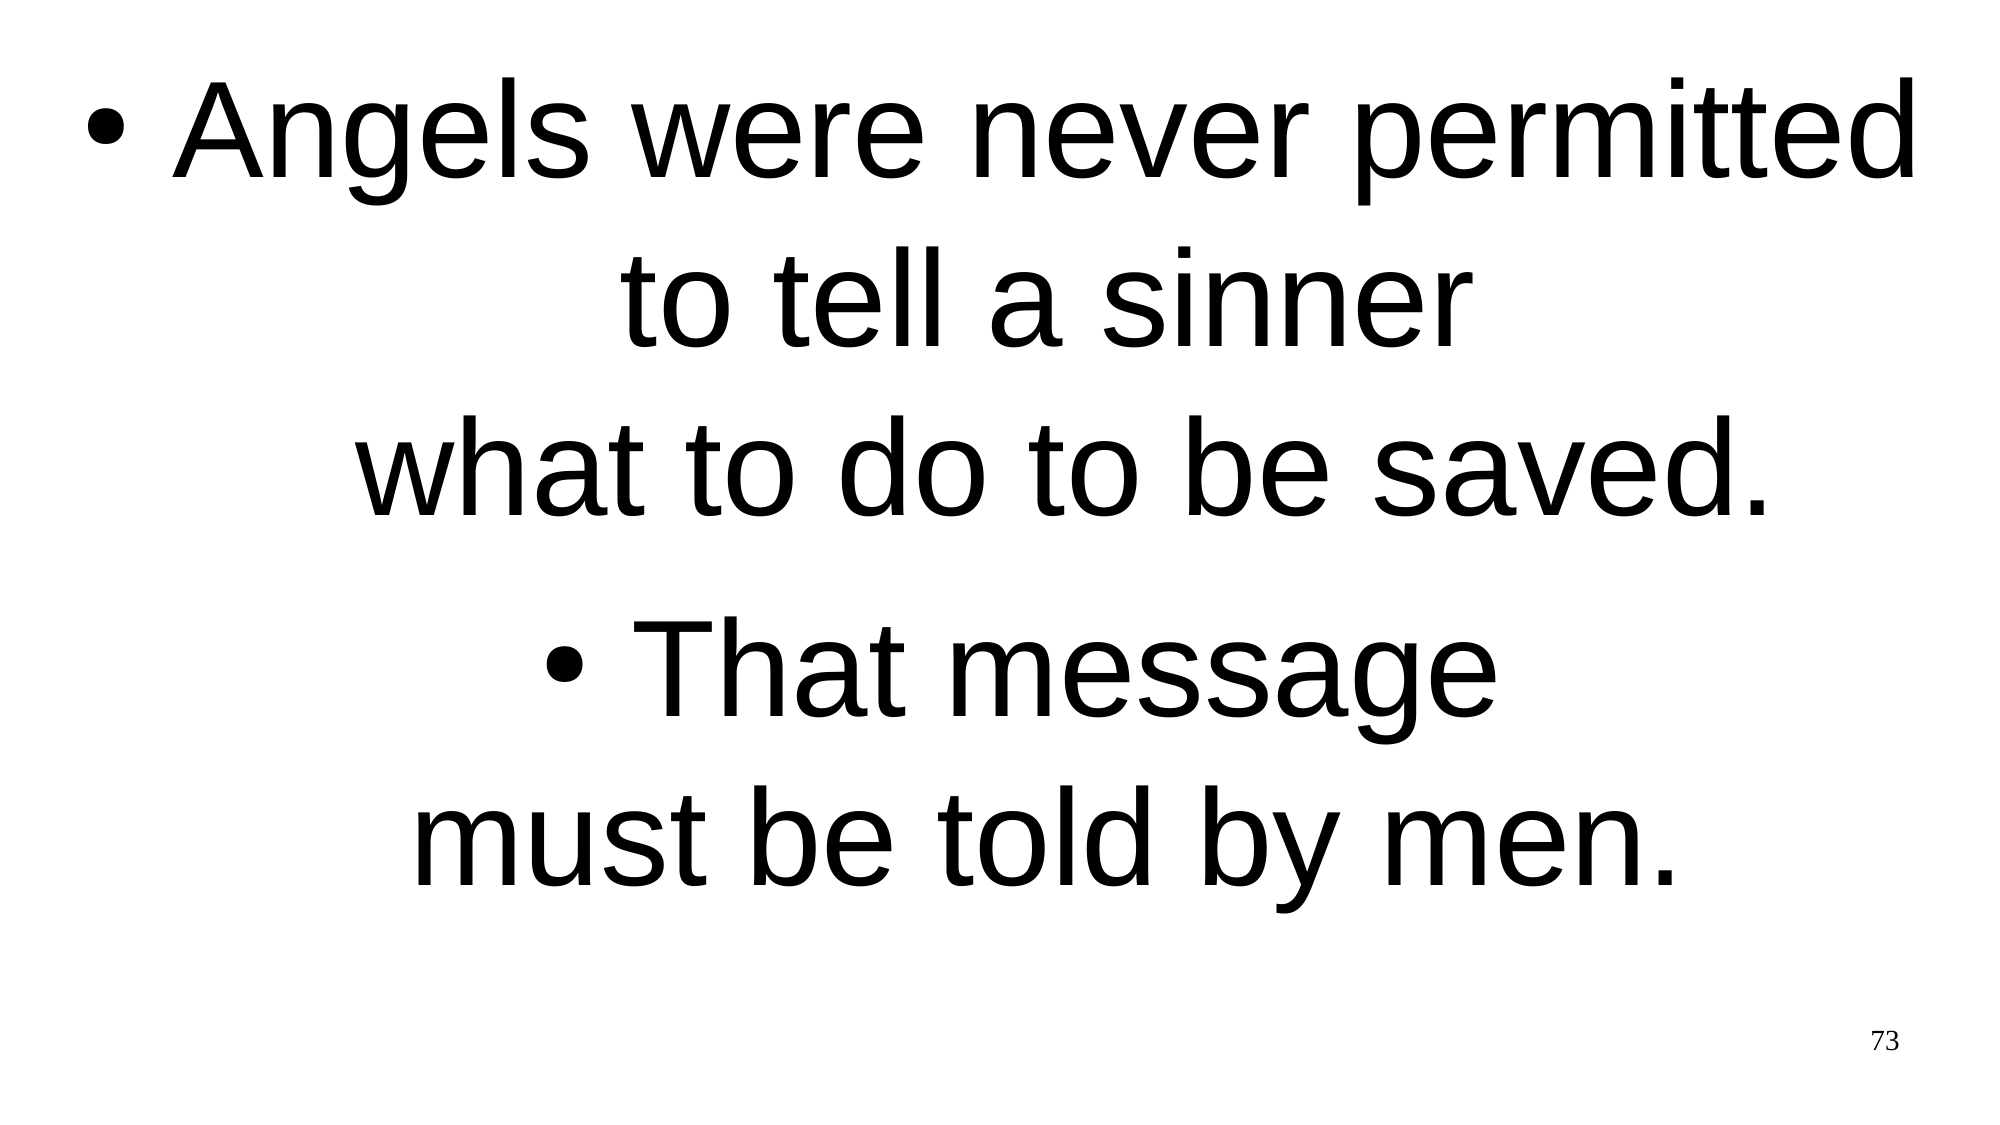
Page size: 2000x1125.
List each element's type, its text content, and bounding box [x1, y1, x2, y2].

list Angels were never permitted to tell a sinner what to do to be saved. That message must be told by men. [37, 37, 1988, 1088]
